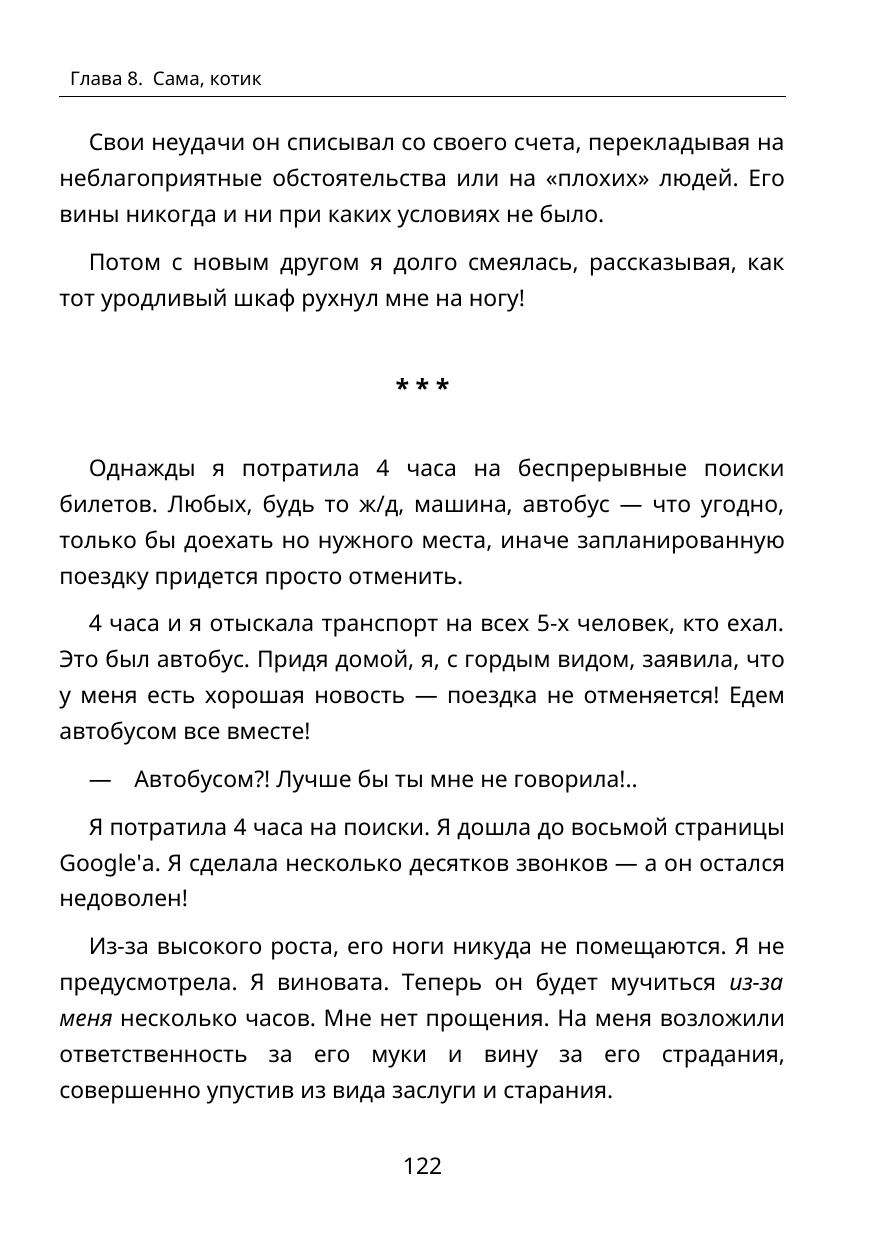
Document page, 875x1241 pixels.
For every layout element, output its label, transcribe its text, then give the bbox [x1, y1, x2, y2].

text Я потратила 4 часа на поиски. Я дошла до восьмой страницы Google'а. Я сделала несколько десятков звонков — а он остался недоволен! [59, 811, 786, 914]
text 4 часа и я отыскала транспорт на всех 5-х человек, кто ехал. Это был автобус. Придя домой, я, с гордым видом, заявила, что у меня есть хорошая новость — поездка не отменяется! Едем автобусом все вместе! [59, 607, 786, 746]
text Из-за высокого роста, его ноги никуда не помещаются. Я не предусмотрела. Я виновата. Теперь он будет мучиться из-за меня несколько часов. Мне нет прощения. На меня возложили ответственность за его муки и вину за его страдания, совершенно упустив из вида заслуги и старания. [59, 930, 786, 1105]
subtitle * * * [59, 371, 786, 405]
text Потом с новым другом я долго смеялась, рассказывая, как тот уродливый шкаф рухнул мне на ногу! [59, 246, 786, 313]
list Автобусом?! Лучше бы ты мне не говорила!.. [59, 763, 786, 794]
text Свои неудачи он списывал со своего счета, перекладывая на неблагоприятные обстоятельства или на «плохих» людей. Его вины никогда и ни при каких условиях не было. [59, 126, 786, 229]
text Однажды я потратила 4 часа на беспрерывные поиски билетов. Любых, будь то ж/д, машина, автобус — что угодно, только бы доехать но нужного места, иначе запланированную поездку придется просто отменить. [59, 452, 786, 591]
